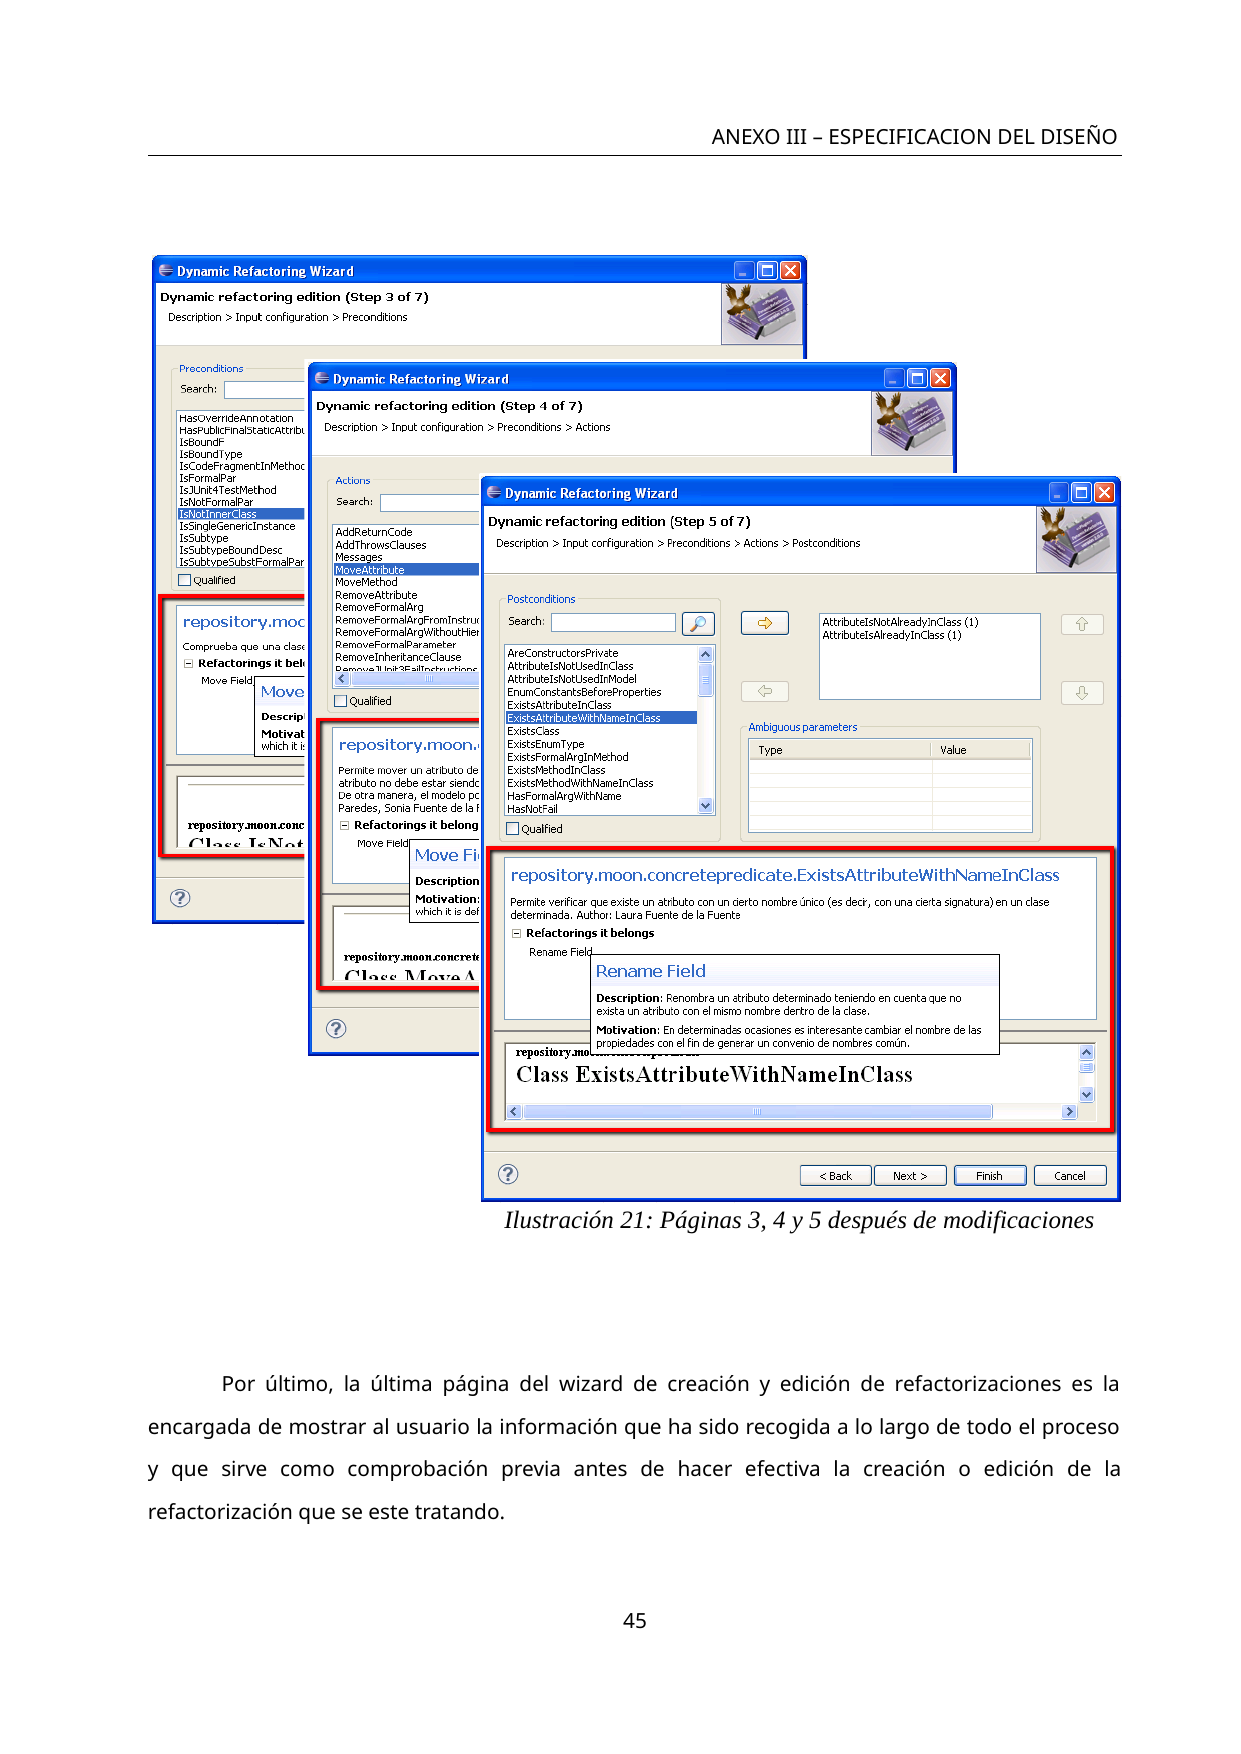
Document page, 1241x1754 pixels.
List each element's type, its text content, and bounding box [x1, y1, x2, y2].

text Ilustración 21: Páginas 3, 4 y 5 después de modificaciones [479, 1206, 1121, 1234]
text Por último, la última página del wizard de creación y edición de refactorizaciones es la encargada de mostrar al usuario la información que ha sido recogida a lo largo de todo el proceso y que sirve como comprobación previa antes de hacer efectiva la creación o edición de la refactorización que se este tratando. [148, 1369, 1122, 1525]
picture [149, 254, 1122, 1206]
